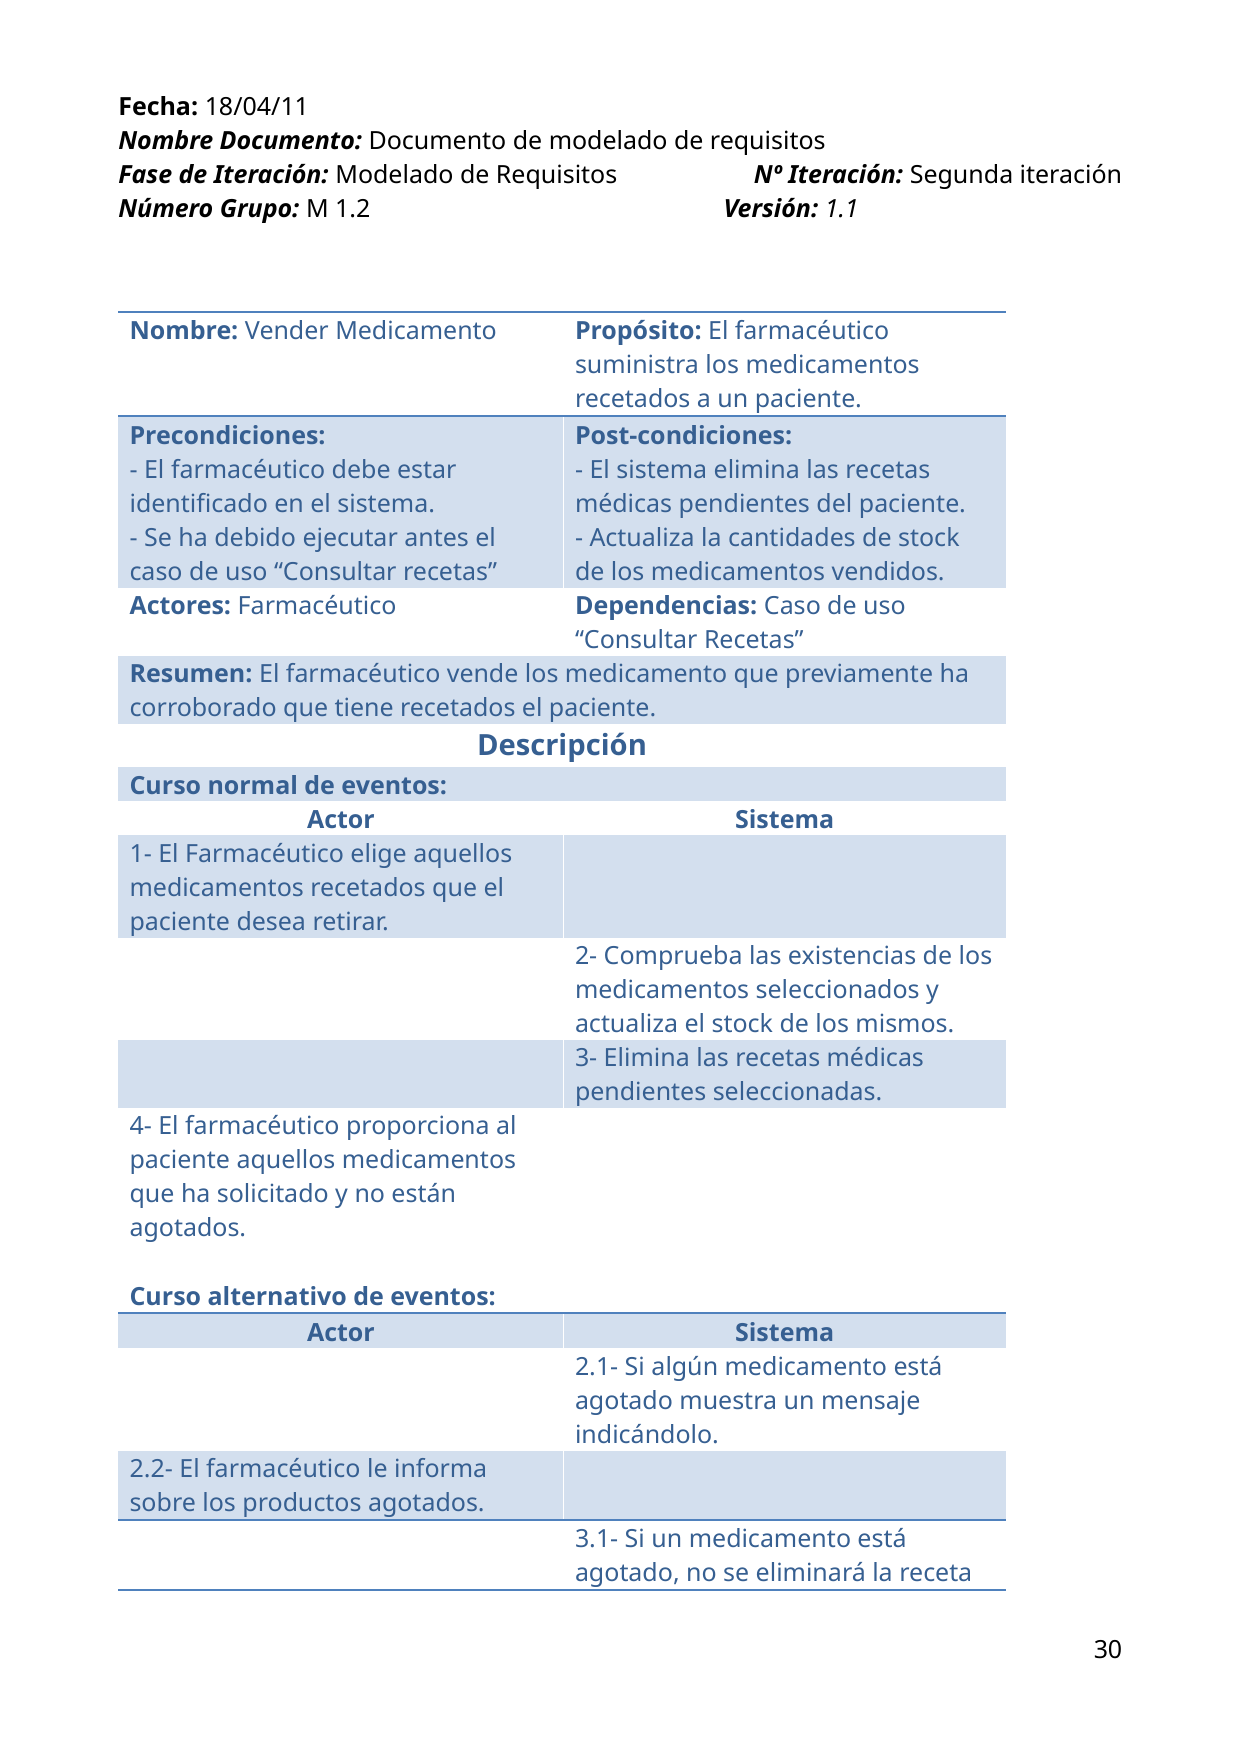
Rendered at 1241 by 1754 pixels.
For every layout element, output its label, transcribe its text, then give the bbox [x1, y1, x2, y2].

table_cell 1- El Farmacéutico elige aquellos medicamentos recetados que el paciente desea retirar. [118, 835, 563, 938]
table_cell Sistema [564, 1314, 1006, 1348]
table_cell [118, 1040, 563, 1108]
table_cell [564, 1108, 1006, 1244]
table_cell Actor [118, 1314, 563, 1348]
table_cell Precondiciones: - El farmacéutico debe estar identificado en el sistema. - Se ha debido ejecutar antes el caso de uso “Consultar recetas” [118, 417, 563, 588]
table_cell Actor [118, 801, 563, 835]
table_cell Sistema [564, 801, 1006, 835]
table_cell Resumen: El farmacéutico vende los medicamento que previamente ha corroborado que tiene recetados el paciente. [118, 656, 1006, 724]
table_header Propósito: El farmacéutico suministra los medicamentos recetados a un paciente. [564, 313, 1006, 415]
table_cell 4- El farmacéutico proporciona al paciente aquellos medicamentos que ha solicitado y no están agotados. [118, 1108, 563, 1244]
table_cell 2.2- El farmacéutico le informa sobre los productos agotados. [118, 1451, 563, 1519]
table_cell Dependencias: Caso de uso “Consultar Recetas” [564, 588, 1006, 656]
table_header Nombre: Vender Medicamento [118, 313, 563, 415]
table_cell [564, 835, 1006, 938]
table_cell [118, 1521, 563, 1589]
table_cell [118, 1349, 563, 1451]
table_cell Post-condiciones: - El sistema elimina las recetas médicas pendientes del paciente. - Actualiza la cantidades de stock de los medicamentos vendidos. [564, 417, 1006, 588]
table_cell 2.1- Si algún medicamento está agotado muestra un mensaje indicándolo. [564, 1349, 1006, 1451]
table_cell 3.1- Si un medicamento está agotado, no se eliminará la receta [564, 1521, 1006, 1589]
table_cell Actores: Farmacéutico [118, 588, 563, 656]
table_cell [564, 1451, 1006, 1519]
table_cell 3- Elimina las recetas médicas pendientes seleccionadas. [564, 1040, 1006, 1108]
table_cell Descripción [118, 724, 1006, 767]
table_cell Curso normal de eventos: [118, 767, 1006, 801]
table_cell 2- Comprueba las existencias de los medicamentos seleccionados y actualiza el stock de los mismos. [564, 938, 1006, 1040]
table_cell [118, 938, 563, 1040]
table_cell Curso alternativo de eventos: [118, 1244, 1006, 1312]
